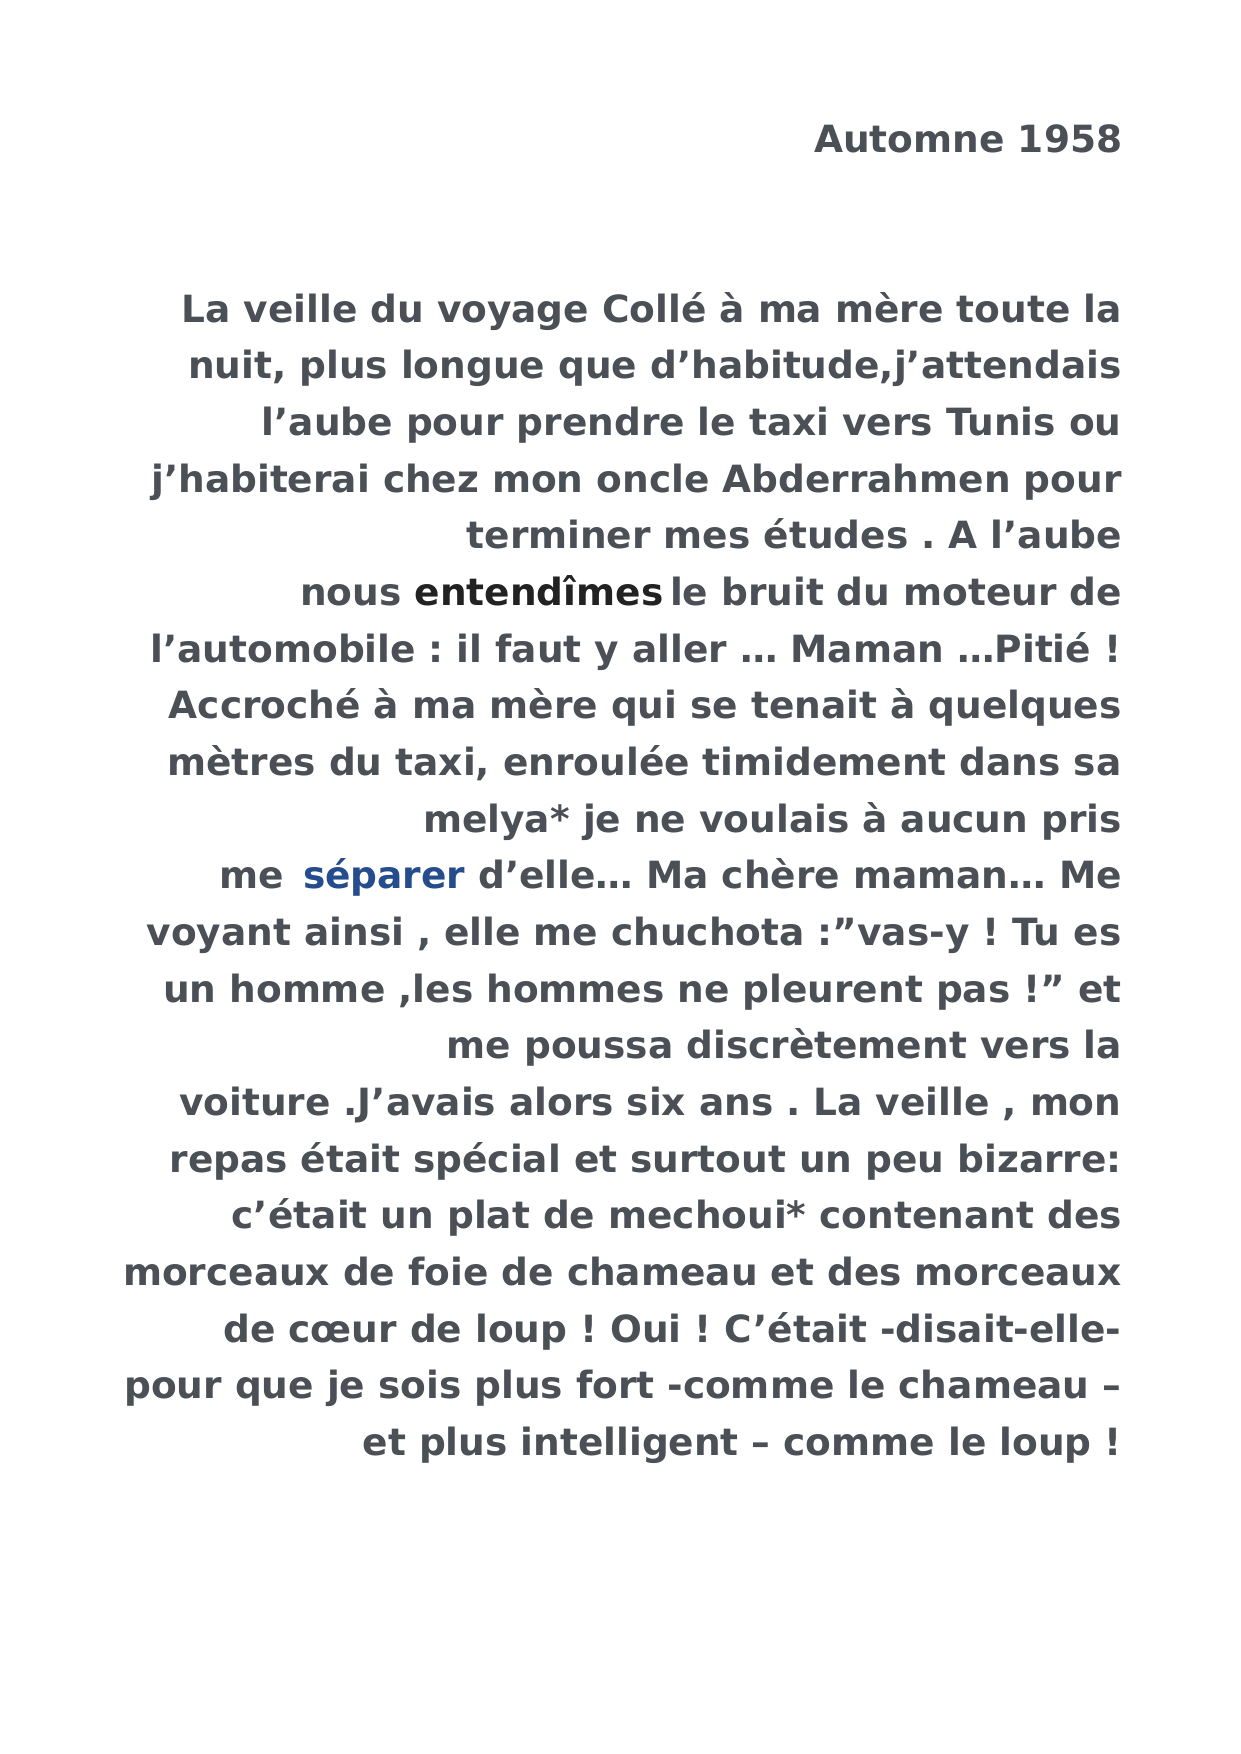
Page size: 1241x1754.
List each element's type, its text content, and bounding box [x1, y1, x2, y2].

subtitle Automne 1958 [118, 118, 1122, 162]
subtitle La veille du voyage Collé à ma mère toute la nuit, plus longue que d’habitude,j’attendais l’aube pour prendre le taxi vers Tunis ou j’habiterai chez mon oncle Abderrahmen pour terminer mes études . A l’aube nous entendîmes le bruit du moteur de l’automobile : il faut y aller … Maman …Pitié ! Accroché à ma mère qui se tenait à quelques mètres du taxi, enroulée timidement dans sa melya* je ne voulais à aucun pris me séparer d’elle… Ma chère maman… Me voyant ainsi , elle me chuchota :”vas-y ! Tu es un homme ,les hommes ne pleurent pas !” et me poussa discrètement vers la voiture .J’avais alors six ans . La veille , mon repas était spécial et surtout un peu bizarre: c’était un plat de mechoui* contenant des morceaux de foie de chameau et des morceaux de cœur de loup ! Oui ! C’était -disait-elle- pour que je sois plus fort -comme le chameau – et plus intelligent – comme le loup ! [118, 287, 1122, 1464]
